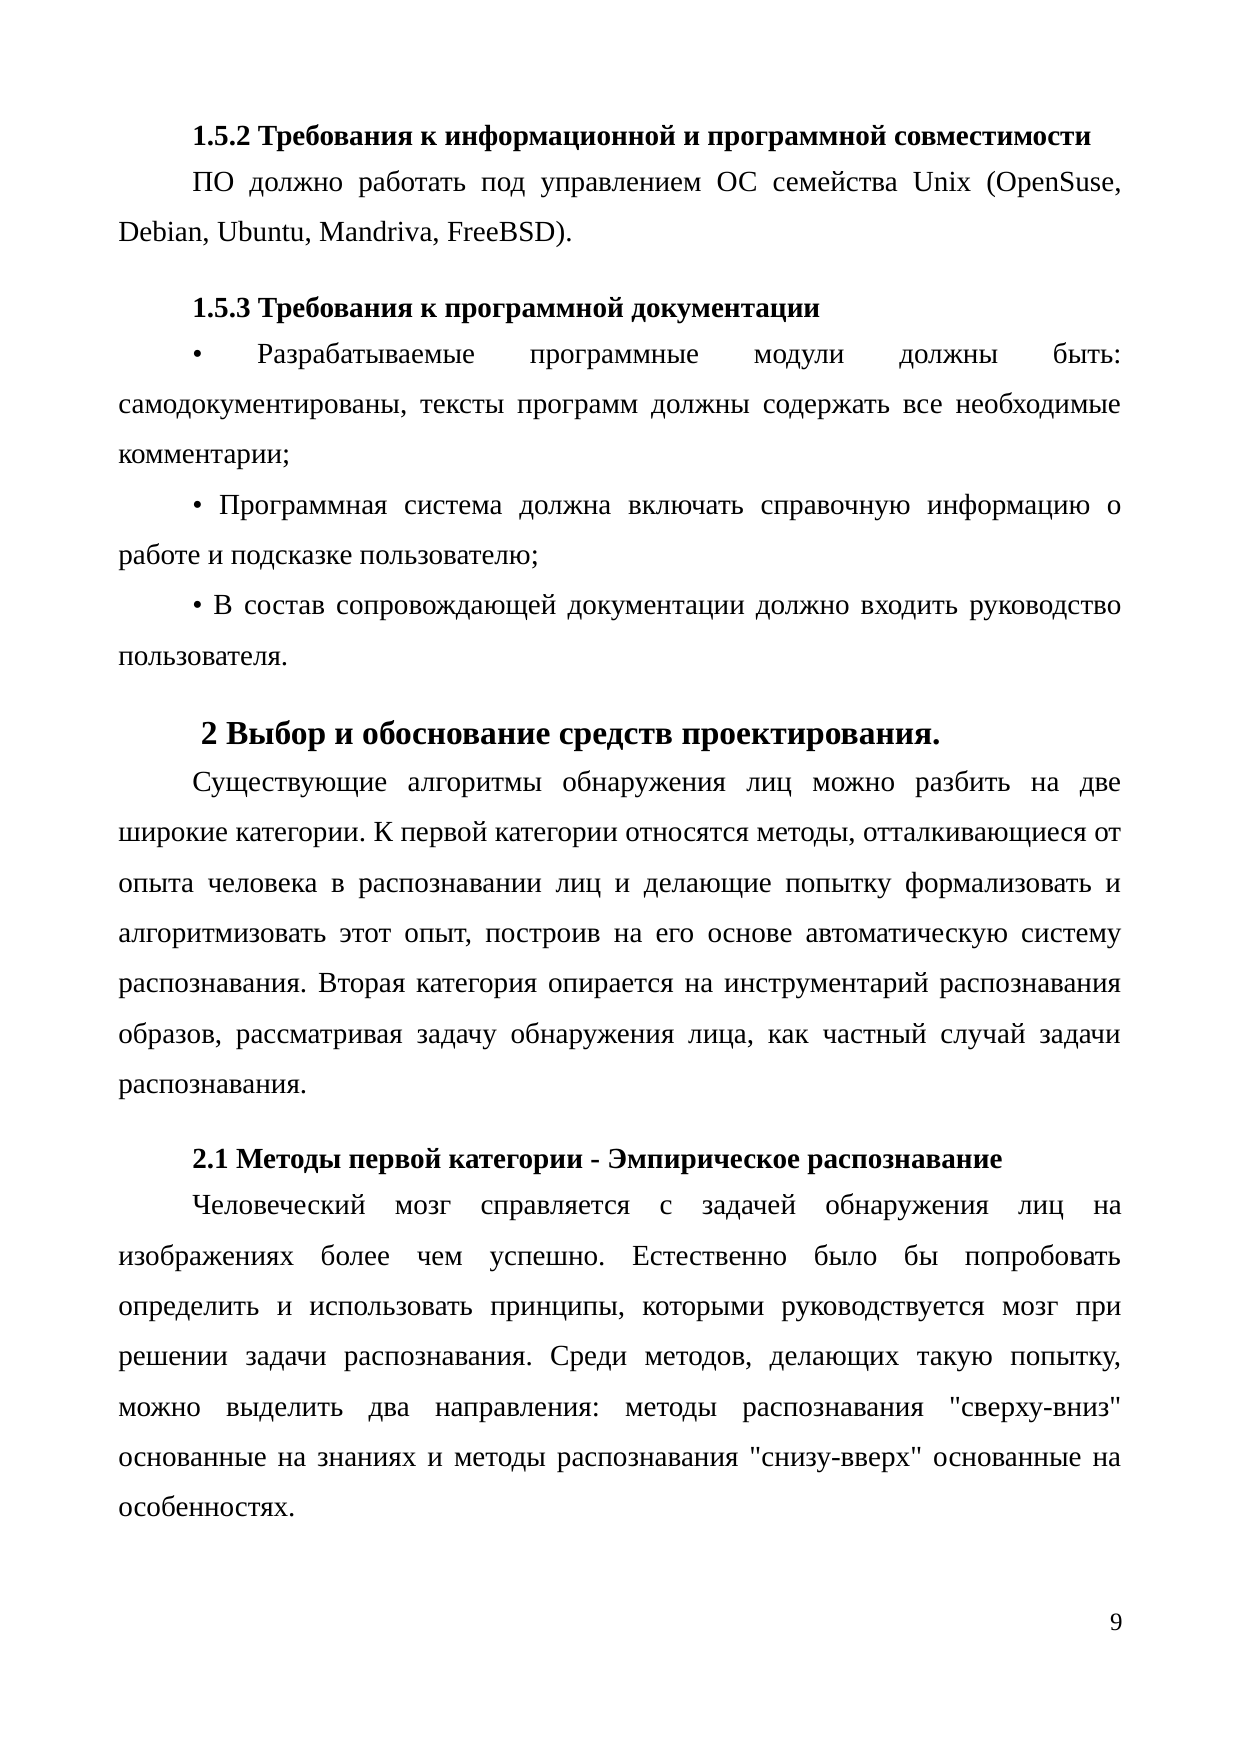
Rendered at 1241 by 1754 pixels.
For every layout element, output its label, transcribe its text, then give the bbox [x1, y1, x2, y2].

subtitle 1.5.3 Требования к программной документации [118, 290, 1122, 323]
text Существующие алгоритмы обнаружения лиц можно разбить на две широкие категории. К первой категории относятся методы, отталкивающиеся от опыта человека в распознавании лиц и делающие попытку формализовать и алгоритмизовать этот опыт, построив на его основе автоматическую систему распознавания. Вторая категория опирается на инструментарий распознавания образов, рассматривая задачу обнаружения лица, как частный случай задачи распознавания. [118, 764, 1122, 1099]
text • Разрабатываемые программные модули должны быть: самодокументированы, тексты программ должны содержать все необходимые комментарии; [118, 336, 1122, 470]
text • Программная система должна включать справочную информацию о работе и подсказке пользователю; [118, 487, 1122, 571]
subtitle 2 Выбор и обоснование средств проектирования. [156, 713, 1122, 752]
subtitle 2.1 Методы первой категории - Эмпирическое распознавание [118, 1141, 1122, 1175]
text ПО должно работать под управлением ОС семейства Unix (OpenSuse, Debian, Ubuntu, Mandriva, FreeBSD). [118, 164, 1122, 248]
text Человеческий мозг справляется с задачей обнаружения лиц на изображениях более чем успешно. Естественно было бы попробовать определить и использовать принципы, которыми руководствуется мозг при решении задачи распознавания. Среди методов, делающих такую попытку, можно выделить два направления: методы распознавания "сверху-вниз" основанные на знаниях и методы распознавания "снизу-вверх" основанные на особенностях. [118, 1187, 1122, 1523]
subtitle 1.5.2 Требования к информационной и программной совместимости [118, 118, 1122, 152]
text • В состав сопровождающей документации должно входить руководство пользователя. [118, 587, 1122, 671]
